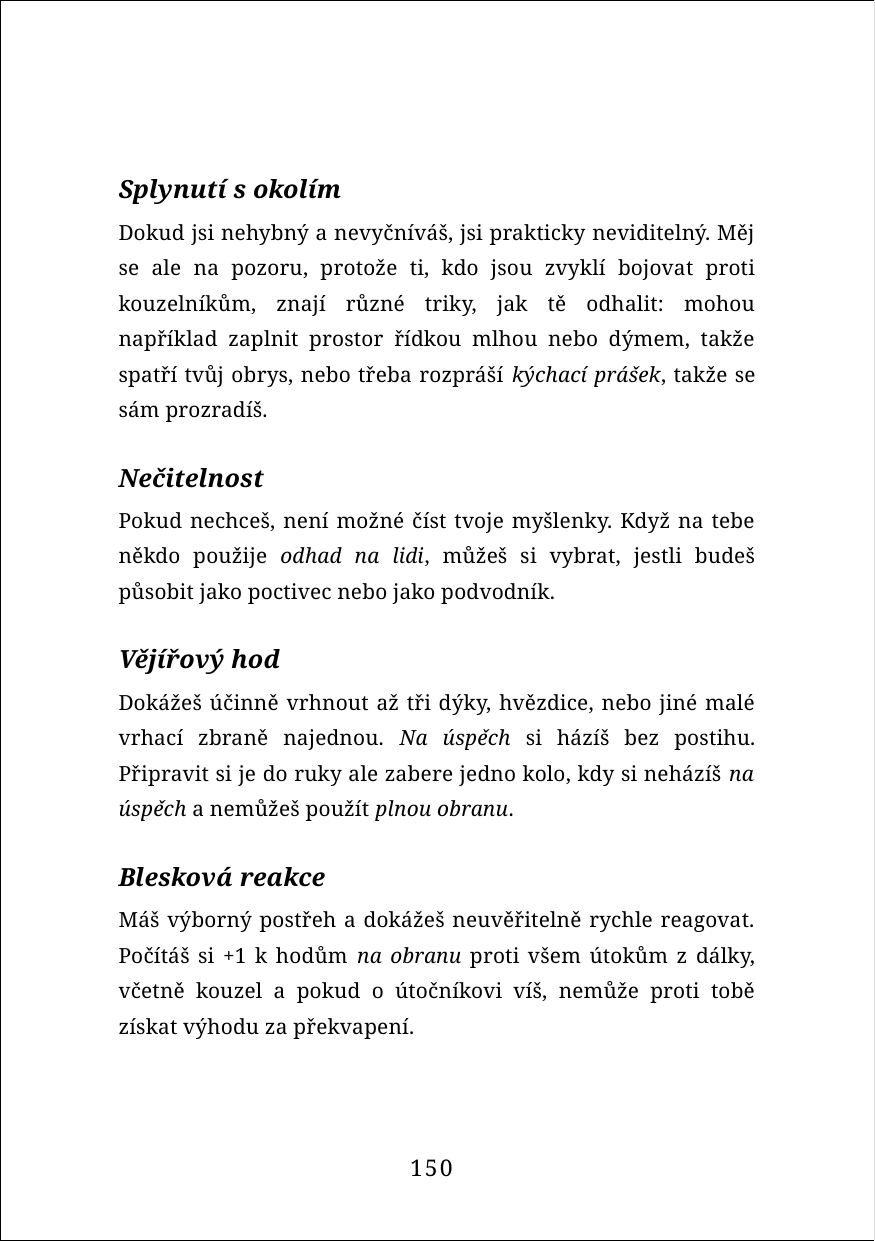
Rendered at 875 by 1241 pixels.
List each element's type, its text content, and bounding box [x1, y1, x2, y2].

subtitle Nečitelnost [118, 460, 756, 494]
text Pokud nechceš, není možné číst tvoje myšlenky. Když na tebe někdo použije odhad na lidi, můžeš si vybrat, jestli budeš působit jako poctivec nebo jako podvodník. [118, 506, 756, 606]
subtitle Blesková reakce [118, 859, 756, 893]
subtitle Splynutí s okolím [118, 172, 756, 206]
text Dokud jsi nehybný a nevyčníváš, jsi prakticky neviditelný. Měj se ale na pozoru, protože ti, kdo jsou zvyklí bojovat proti kouzelníkům, znají různé triky, jak tě odhalit: mohou například zaplnit prostor řídkou mlhou nebo dýmem, takže spatří tvůj obrys, nebo třeba rozpráší kýchací prášek, takže se sám prozradíš. [118, 218, 756, 424]
subtitle Vějířový hod [118, 642, 756, 676]
text Máš výborný postřeh a dokážeš neuvěřitelně rychle reagovat. Počítáš si +1 k hodům na obranu proti všem útokům z dálky, včetně kouzel a pokud o útočníkovi víš, nemůže proti tobě získat výhodu za překvapení. [118, 905, 756, 1040]
text Dokážeš účinně vrhnout až tři dýky, hvězdice, nebo jiné malé vrhací zbraně najednou. Na úspěch si házíš bez postihu. Připravit si je do ruky ale zabere jedno kolo, kdy si neházíš na úspěch a nemůžeš použít plnou obranu. [118, 688, 756, 823]
